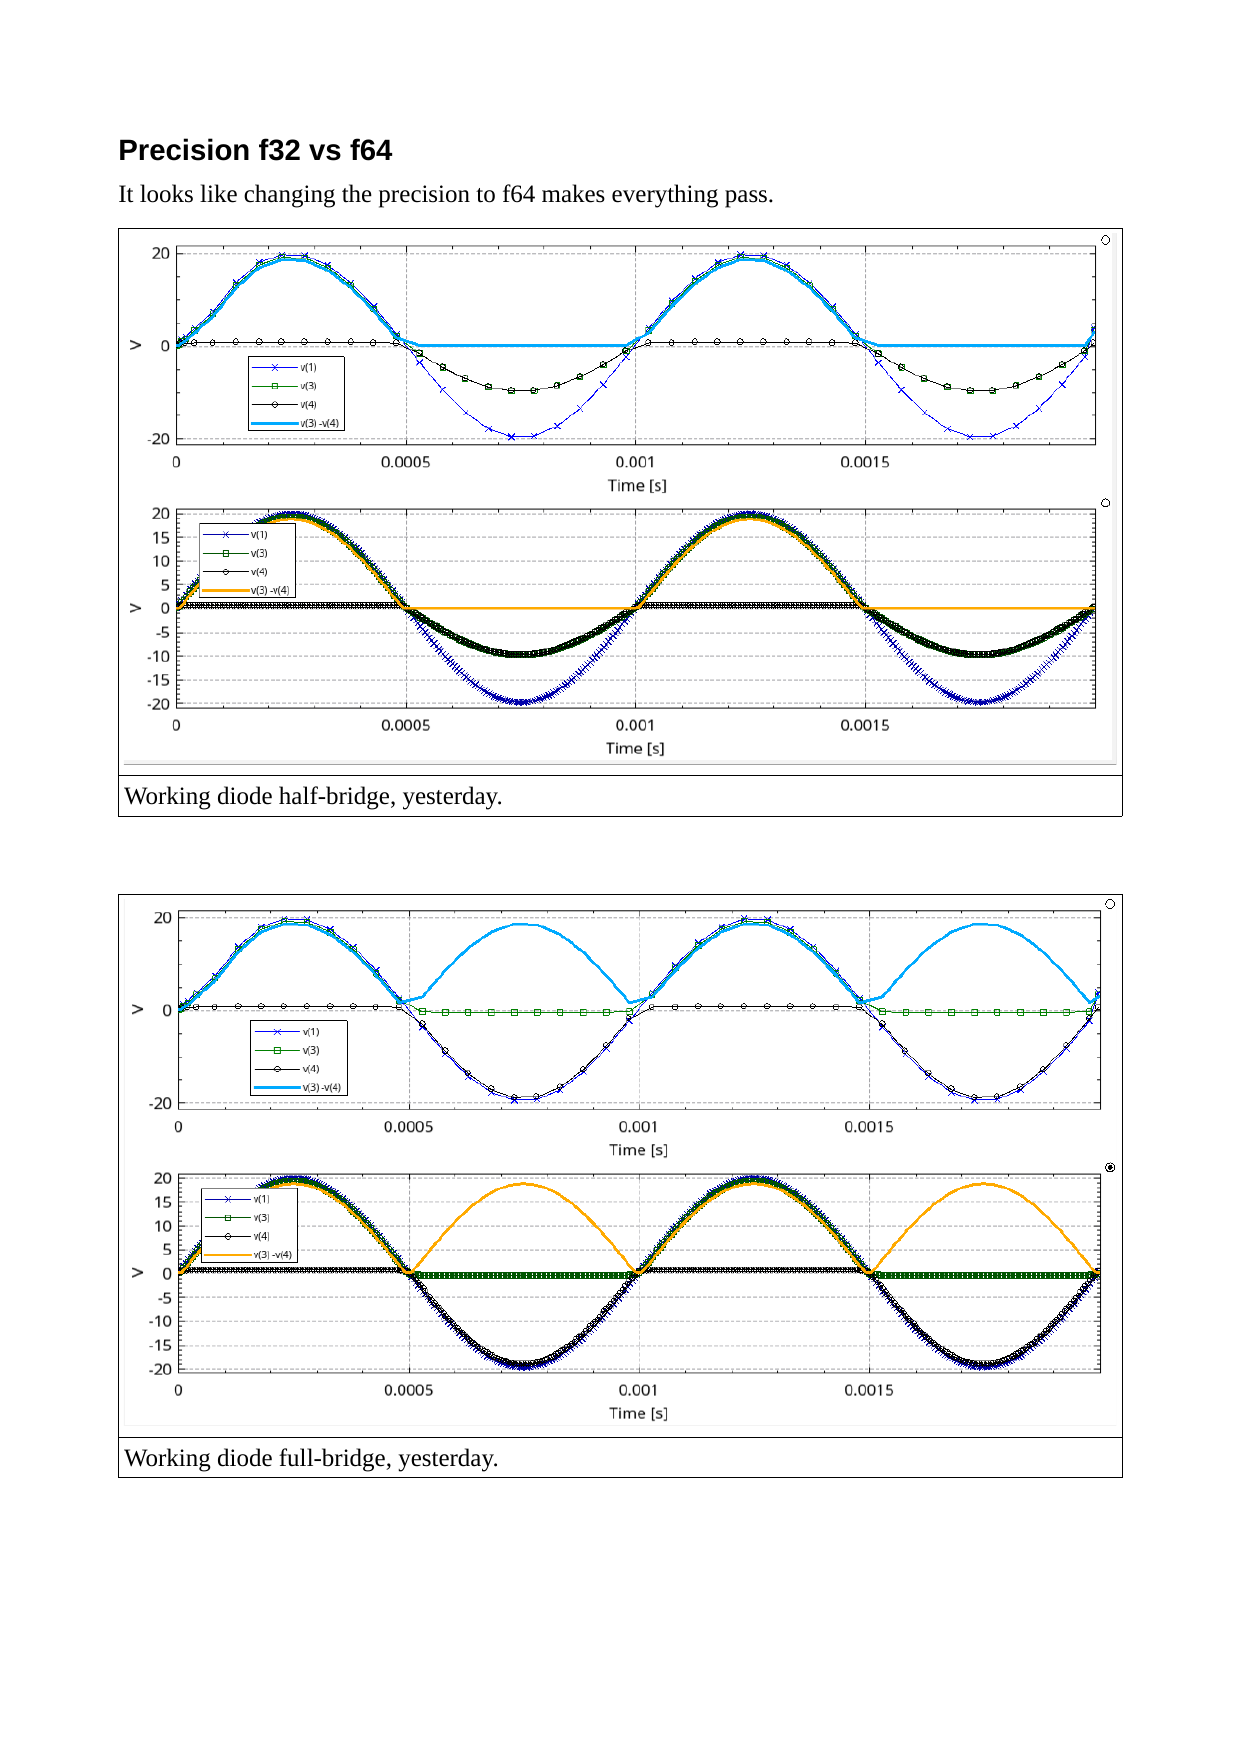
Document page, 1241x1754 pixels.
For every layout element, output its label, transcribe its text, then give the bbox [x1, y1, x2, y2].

picture [123, 233, 1117, 765]
table_cell Working diode half-bridge, yesterday. [119, 776, 1122, 816]
picture [123, 899, 1117, 1426]
table_header [119, 229, 1122, 775]
table_cell Working diode full-bridge, yesterday. [119, 1438, 1122, 1477]
table_header [119, 895, 1122, 1437]
subtitle Precision f32 vs f64 [118, 133, 1122, 166]
text It looks like changing the precision to f64 makes everything pass. [118, 179, 1122, 208]
